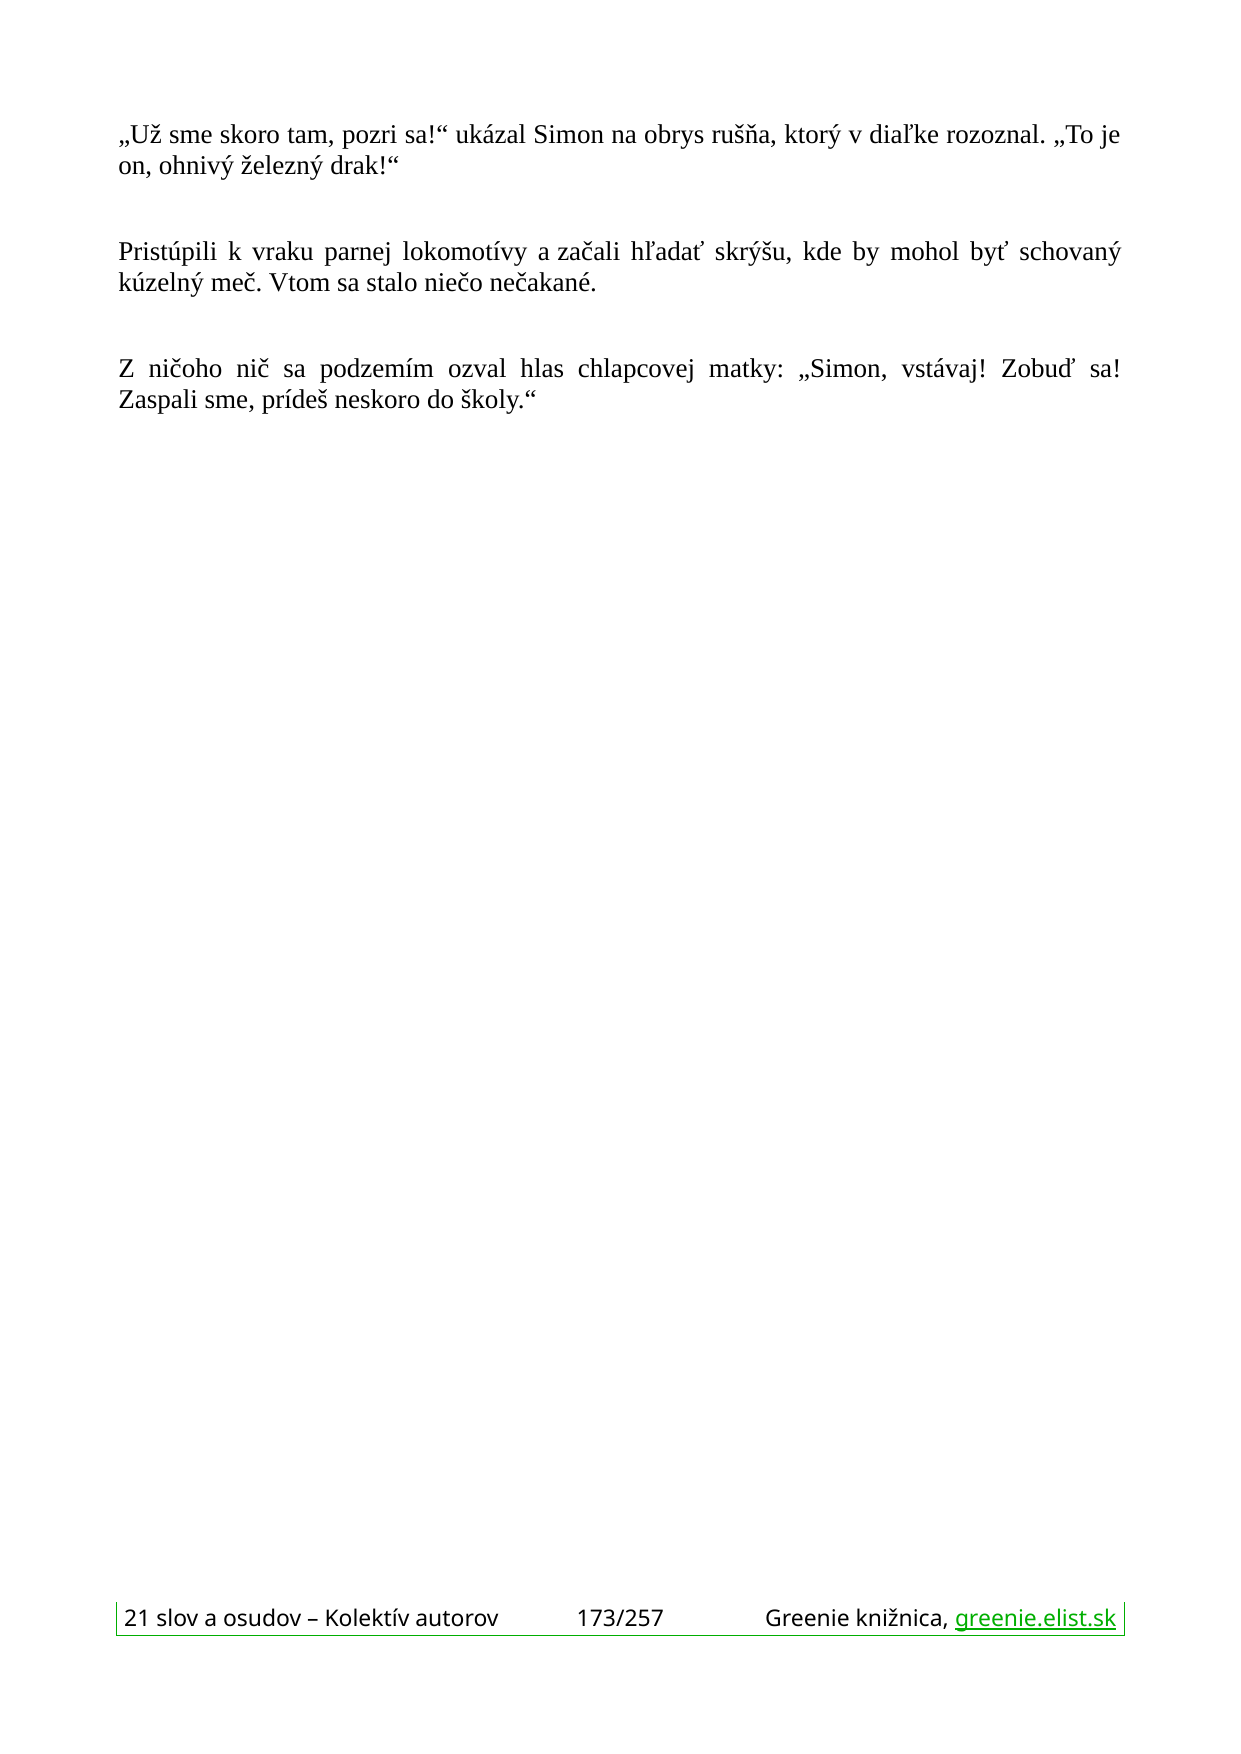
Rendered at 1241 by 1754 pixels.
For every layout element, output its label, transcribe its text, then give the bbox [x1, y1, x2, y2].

text Z ničoho nič sa podzemím ozval hlas chlapcovej matky: „Simon, vstávaj! Zobuď sa! Zaspali sme, prídeš neskoro do školy.“ [118, 352, 1122, 414]
text Pristúpili k vraku parnej lokomotívy a začali hľadať skrýšu, kde by mohol byť schovaný kúzelný meč. Vtom sa stalo niečo nečakané. [118, 235, 1122, 297]
text „Už sme skoro tam, pozri sa!“ ukázal Simon na obrys rušňa, ktorý v diaľke rozoznal. „To je on, ohnivý železný drak!“ [118, 118, 1122, 180]
